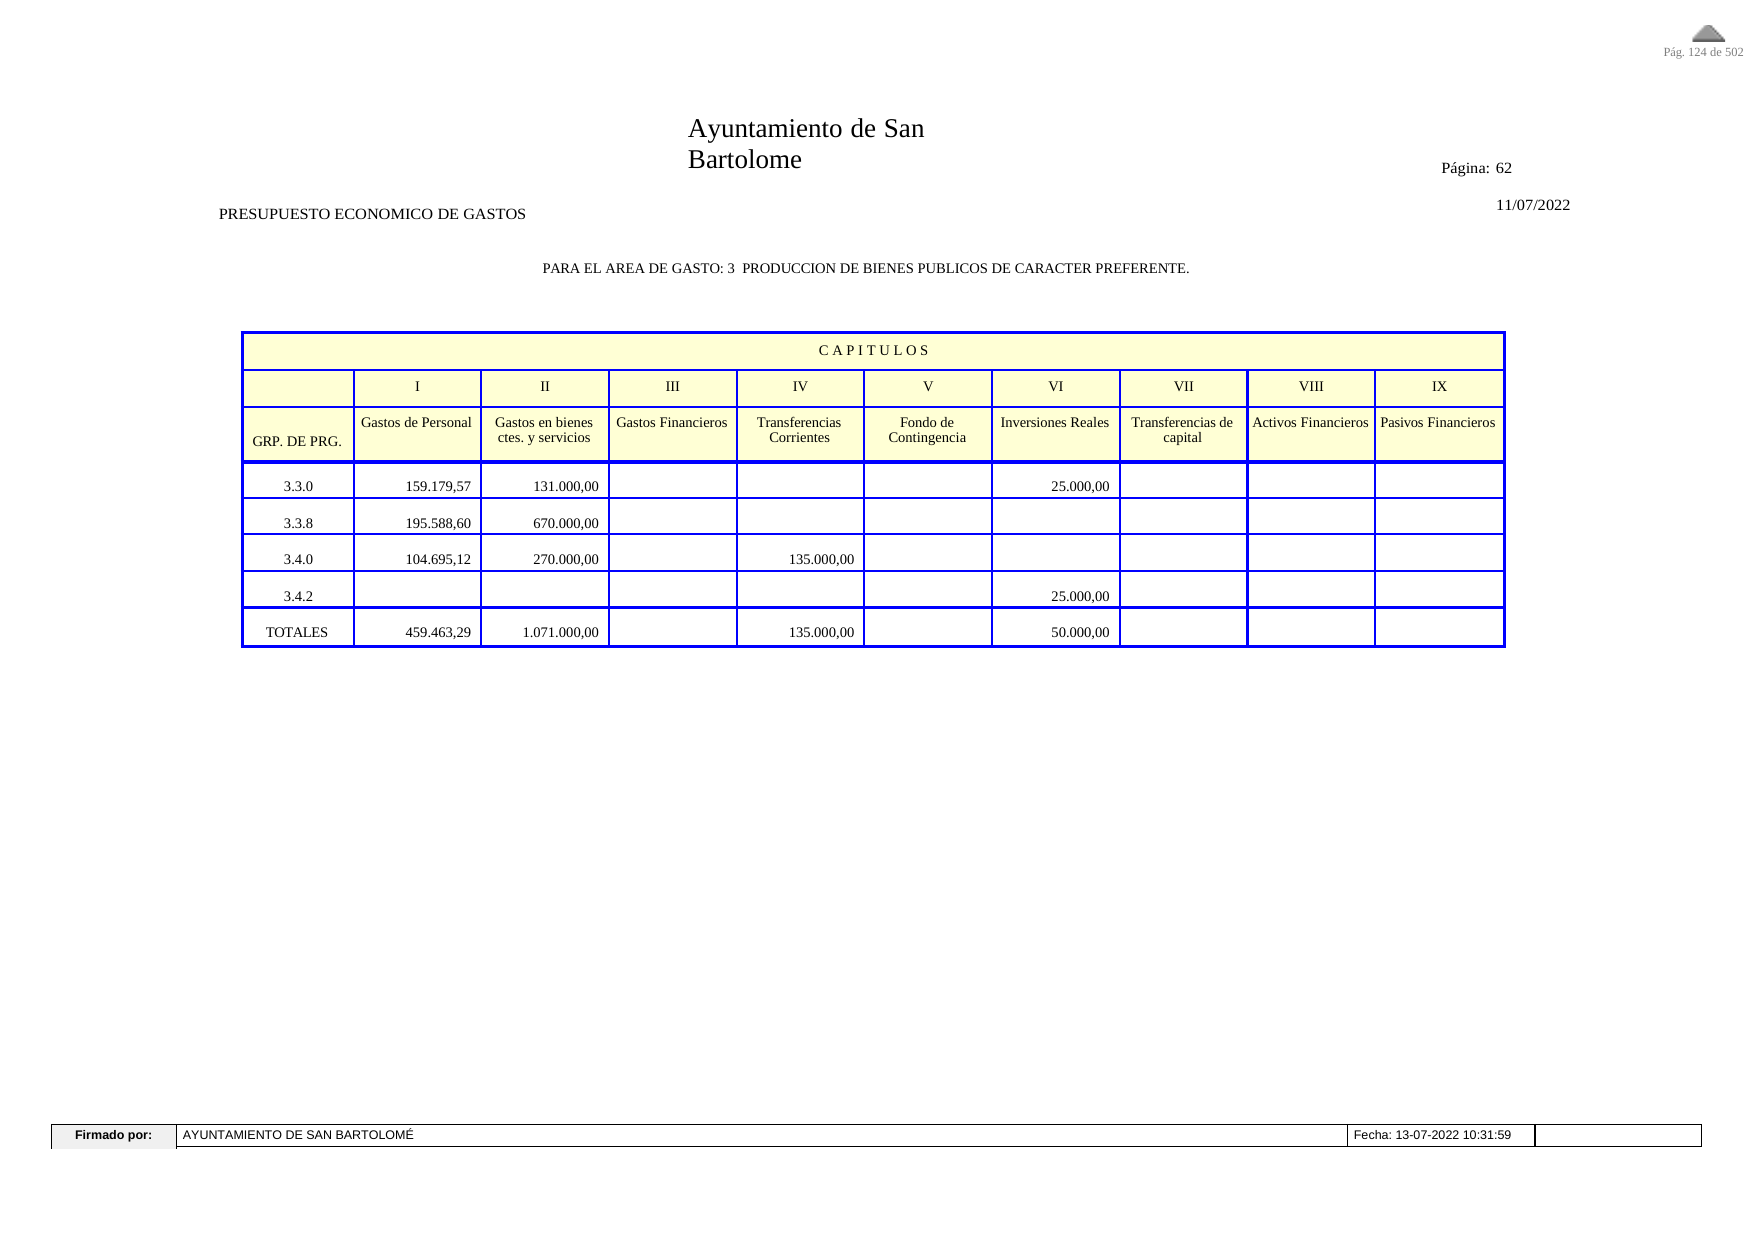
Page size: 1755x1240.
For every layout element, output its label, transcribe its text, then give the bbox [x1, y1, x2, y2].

table_cell VI [993, 371, 1119, 406]
table_header C A P I T U L O S [244, 334, 1503, 369]
table_cell 270.000,00 [482, 535, 608, 570]
table_cell IX [1376, 371, 1503, 406]
table_cell [1376, 464, 1503, 497]
table_cell 104.695,12 [355, 535, 480, 570]
subtitle Ayuntamiento de San Bartolome [688, 112, 1045, 174]
table_cell I [355, 371, 480, 406]
table_cell [1376, 535, 1503, 570]
table_cell 670.000,00 [482, 499, 608, 533]
table_cell Fondo de Contingencia [865, 408, 991, 460]
table_cell [1376, 572, 1503, 606]
table_cell [1249, 572, 1374, 606]
table_cell TOTALES [244, 609, 353, 644]
table_header Fecha: 13-07-2022 10:31:59 [1348, 1125, 1534, 1146]
table_cell [865, 572, 991, 606]
table_cell [1249, 499, 1374, 533]
table_cell [482, 572, 608, 606]
table_cell 459.463,29 [355, 609, 480, 644]
table_cell 135.000,00 [738, 609, 863, 644]
table_cell Gastos Financieros [610, 408, 736, 460]
table_cell [993, 535, 1119, 570]
table_cell [244, 371, 353, 406]
table_cell [1121, 535, 1246, 570]
table_cell 25.000,00 [993, 464, 1119, 497]
table_cell 135.000,00 [738, 535, 863, 570]
table_cell [865, 609, 991, 644]
table_cell V [865, 371, 991, 406]
table_cell [993, 499, 1119, 533]
table_cell VII [1121, 371, 1246, 406]
table_cell [1249, 464, 1374, 497]
table_header AYUNTAMIENTO DE SAN BARTOLOMÉ [177, 1125, 1347, 1146]
table_cell 3.4.0 [244, 535, 353, 570]
table_cell 3.4.2 [244, 572, 353, 606]
table_cell II [482, 371, 608, 406]
table_cell Transferencias Corrientes [738, 408, 863, 460]
text Página: 62 [1439, 159, 1514, 177]
table_cell [1121, 572, 1246, 606]
table_cell [610, 535, 736, 570]
table_cell [610, 464, 736, 497]
table_cell Gastos de Personal [355, 408, 480, 460]
table_cell 131.000,00 [482, 464, 608, 497]
table_cell [738, 464, 863, 497]
table_cell [1121, 499, 1246, 533]
table_cell 3.3.0 [244, 464, 353, 497]
table_cell 195.588,60 [355, 499, 480, 533]
table_cell [865, 535, 991, 570]
table_cell [738, 499, 863, 533]
table_cell [865, 499, 991, 533]
table_cell [1376, 609, 1503, 644]
table_cell [865, 464, 991, 497]
table_cell 3.3.8 [244, 499, 353, 533]
table_cell GRP. DE PRG. [244, 408, 353, 460]
table_cell 25.000,00 [993, 572, 1119, 606]
table_header [1536, 1125, 1701, 1146]
text PARA EL AREA DE GASTO: 3 PRODUCCION DE BIENES PUBLICOS DE CARACTER PREFERENTE. [542, 259, 1754, 276]
table_cell VIII [1249, 371, 1374, 406]
text 11/07/2022 [1493, 196, 1572, 213]
table_cell [1376, 499, 1503, 533]
table_cell Gastos en bienes ctes. y servicios [482, 408, 608, 460]
table_cell III [610, 371, 736, 406]
table_cell IV [738, 371, 863, 406]
table_cell [610, 609, 736, 644]
table_cell [610, 499, 736, 533]
text PRESUPUESTO ECONOMICO DE GASTOS [218, 205, 528, 223]
table_cell 159.179,57 [355, 464, 480, 497]
table_cell Pasivos Financieros [1376, 408, 1503, 460]
table_cell 1.071.000,00 [482, 609, 608, 644]
table_cell [1121, 464, 1246, 497]
table_cell [1249, 609, 1374, 644]
table_header Firmado por: [52, 1125, 176, 1146]
table_cell [355, 572, 480, 606]
table_cell [610, 572, 736, 606]
table_cell Transferencias de capital [1121, 408, 1246, 460]
table_cell 50.000,00 [993, 609, 1119, 644]
table_cell [1249, 535, 1374, 570]
table_cell [738, 572, 863, 606]
table_cell [1121, 609, 1246, 644]
picture [1691, 25, 1726, 42]
table_cell Inversiones Reales [993, 408, 1119, 460]
table_cell Activos Financieros [1249, 408, 1374, 460]
